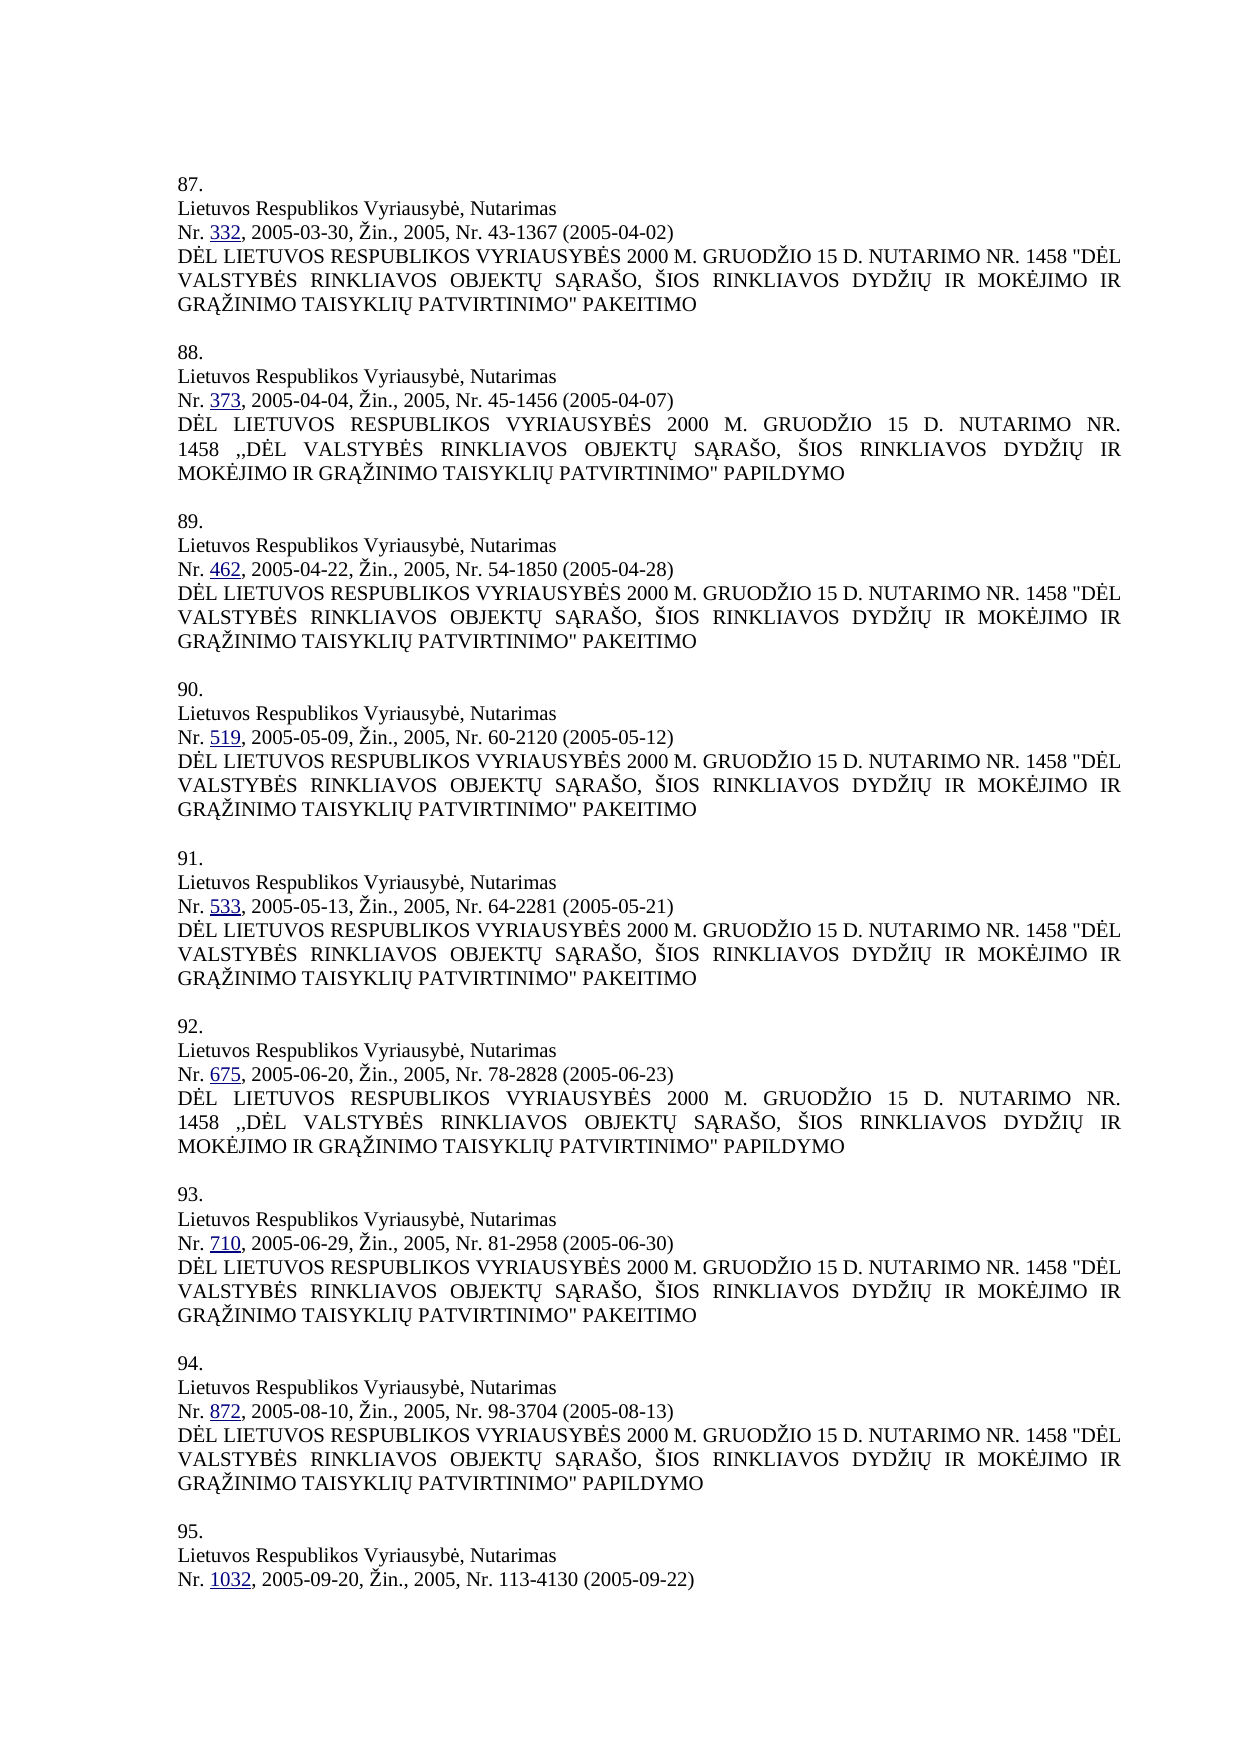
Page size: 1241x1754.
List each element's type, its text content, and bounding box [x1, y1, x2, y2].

text 88. [177, 340, 1122, 364]
text Lietuvos Respublikos Vyriausybė, Nutarimas [177, 364, 1122, 388]
text Lietuvos Respublikos Vyriausybė, Nutarimas [177, 701, 1122, 725]
text 89. [177, 509, 1122, 533]
text Lietuvos Respublikos Vyriausybė, Nutarimas [177, 1543, 1122, 1567]
text DĖL LIETUVOS RESPUBLIKOS VYRIAUSYBĖS 2000 M. GRUODŽIO 15 D. NUTARIMO NR. 1458 "DĖL VALSTYBĖS RINKLIAVOS OBJEKTŲ SĄRAŠO, ŠIOS RINKLIAVOS DYDŽIŲ IR MOKĖJIMO IR GRĄŽINIMO TAISYKLIŲ PATVIRTINIMO" PAKEITIMO [177, 581, 1122, 653]
text Nr. 533, 2005-05-13, Žin., 2005, Nr. 64-2281 (2005-05-21) [177, 894, 1122, 918]
text 90. [177, 677, 1122, 701]
text DĖL LIETUVOS RESPUBLIKOS VYRIAUSYBĖS 2000 M. GRUODŽIO 15 D. NUTARIMO NR. 1458 "DĖL VALSTYBĖS RINKLIAVOS OBJEKTŲ SĄRAŠO, ŠIOS RINKLIAVOS DYDŽIŲ IR MOKĖJIMO IR GRĄŽINIMO TAISYKLIŲ PATVIRTINIMO" PAKEITIMO [177, 244, 1122, 316]
text 92. [177, 1014, 1122, 1038]
text DĖL LIETUVOS RESPUBLIKOS VYRIAUSYBĖS 2000 M. GRUODŽIO 15 D. NUTARIMO NR. 1458 ,,DĖL VALSTYBĖS RINKLIAVOS OBJEKTŲ SĄRAŠO, ŠIOS RINKLIAVOS DYDŽIŲ IR MOKĖJIMO IR GRĄŽINIMO TAISYKLIŲ PATVIRTINIMO" PAPILDYMO [177, 412, 1122, 484]
text Nr. 872, 2005-08-10, Žin., 2005, Nr. 98-3704 (2005-08-13) [177, 1399, 1122, 1423]
text 94. [177, 1351, 1122, 1375]
text Lietuvos Respublikos Vyriausybė, Nutarimas [177, 1038, 1122, 1062]
text Nr. 1032, 2005-09-20, Žin., 2005, Nr. 113-4130 (2005-09-22) [177, 1567, 1122, 1591]
text Lietuvos Respublikos Vyriausybė, Nutarimas [177, 869, 1122, 894]
text DĖL LIETUVOS RESPUBLIKOS VYRIAUSYBĖS 2000 M. GRUODŽIO 15 D. NUTARIMO NR. 1458 ,,DĖL VALSTYBĖS RINKLIAVOS OBJEKTŲ SĄRAŠO, ŠIOS RINKLIAVOS DYDŽIŲ IR MOKĖJIMO IR GRĄŽINIMO TAISYKLIŲ PATVIRTINIMO" PAPILDYMO [177, 1086, 1122, 1158]
text DĖL LIETUVOS RESPUBLIKOS VYRIAUSYBĖS 2000 M. GRUODŽIO 15 D. NUTARIMO NR. 1458 "DĖL VALSTYBĖS RINKLIAVOS OBJEKTŲ SĄRAŠO, ŠIOS RINKLIAVOS DYDŽIŲ IR MOKĖJIMO IR GRĄŽINIMO TAISYKLIŲ PATVIRTINIMO" PAKEITIMO [177, 1254, 1122, 1327]
text Nr. 462, 2005-04-22, Žin., 2005, Nr. 54-1850 (2005-04-28) [177, 557, 1122, 581]
text 91. [177, 846, 1122, 869]
text 87. [177, 172, 1122, 196]
text Nr. 332, 2005-03-30, Žin., 2005, Nr. 43-1367 (2005-04-02) [177, 220, 1122, 244]
text Nr. 710, 2005-06-29, Žin., 2005, Nr. 81-2958 (2005-06-30) [177, 1231, 1122, 1254]
text DĖL LIETUVOS RESPUBLIKOS VYRIAUSYBĖS 2000 M. GRUODŽIO 15 D. NUTARIMO NR. 1458 "DĖL VALSTYBĖS RINKLIAVOS OBJEKTŲ SĄRAŠO, ŠIOS RINKLIAVOS DYDŽIŲ IR MOKĖJIMO IR GRĄŽINIMO TAISYKLIŲ PATVIRTINIMO" PAKEITIMO [177, 918, 1122, 990]
text Lietuvos Respublikos Vyriausybė, Nutarimas [177, 196, 1122, 220]
text Lietuvos Respublikos Vyriausybė, Nutarimas [177, 1206, 1122, 1231]
text Lietuvos Respublikos Vyriausybė, Nutarimas [177, 533, 1122, 557]
text DĖL LIETUVOS RESPUBLIKOS VYRIAUSYBĖS 2000 M. GRUODŽIO 15 D. NUTARIMO NR. 1458 "DĖL VALSTYBĖS RINKLIAVOS OBJEKTŲ SĄRAŠO, ŠIOS RINKLIAVOS DYDŽIŲ IR MOKĖJIMO IR GRĄŽINIMO TAISYKLIŲ PATVIRTINIMO" PAKEITIMO [177, 749, 1122, 821]
text Nr. 373, 2005-04-04, Žin., 2005, Nr. 45-1456 (2005-04-07) [177, 388, 1122, 412]
text Nr. 519, 2005-05-09, Žin., 2005, Nr. 60-2120 (2005-05-12) [177, 725, 1122, 749]
text Nr. 675, 2005-06-20, Žin., 2005, Nr. 78-2828 (2005-06-23) [177, 1062, 1122, 1086]
text Lietuvos Respublikos Vyriausybė, Nutarimas [177, 1375, 1122, 1399]
text 95. [177, 1519, 1122, 1543]
text 93. [177, 1182, 1122, 1206]
text DĖL LIETUVOS RESPUBLIKOS VYRIAUSYBĖS 2000 M. GRUODŽIO 15 D. NUTARIMO NR. 1458 "DĖL VALSTYBĖS RINKLIAVOS OBJEKTŲ SĄRAŠO, ŠIOS RINKLIAVOS DYDŽIŲ IR MOKĖJIMO IR GRĄŽINIMO TAISYKLIŲ PATVIRTINIMO" PAPILDYMO [177, 1423, 1122, 1495]
